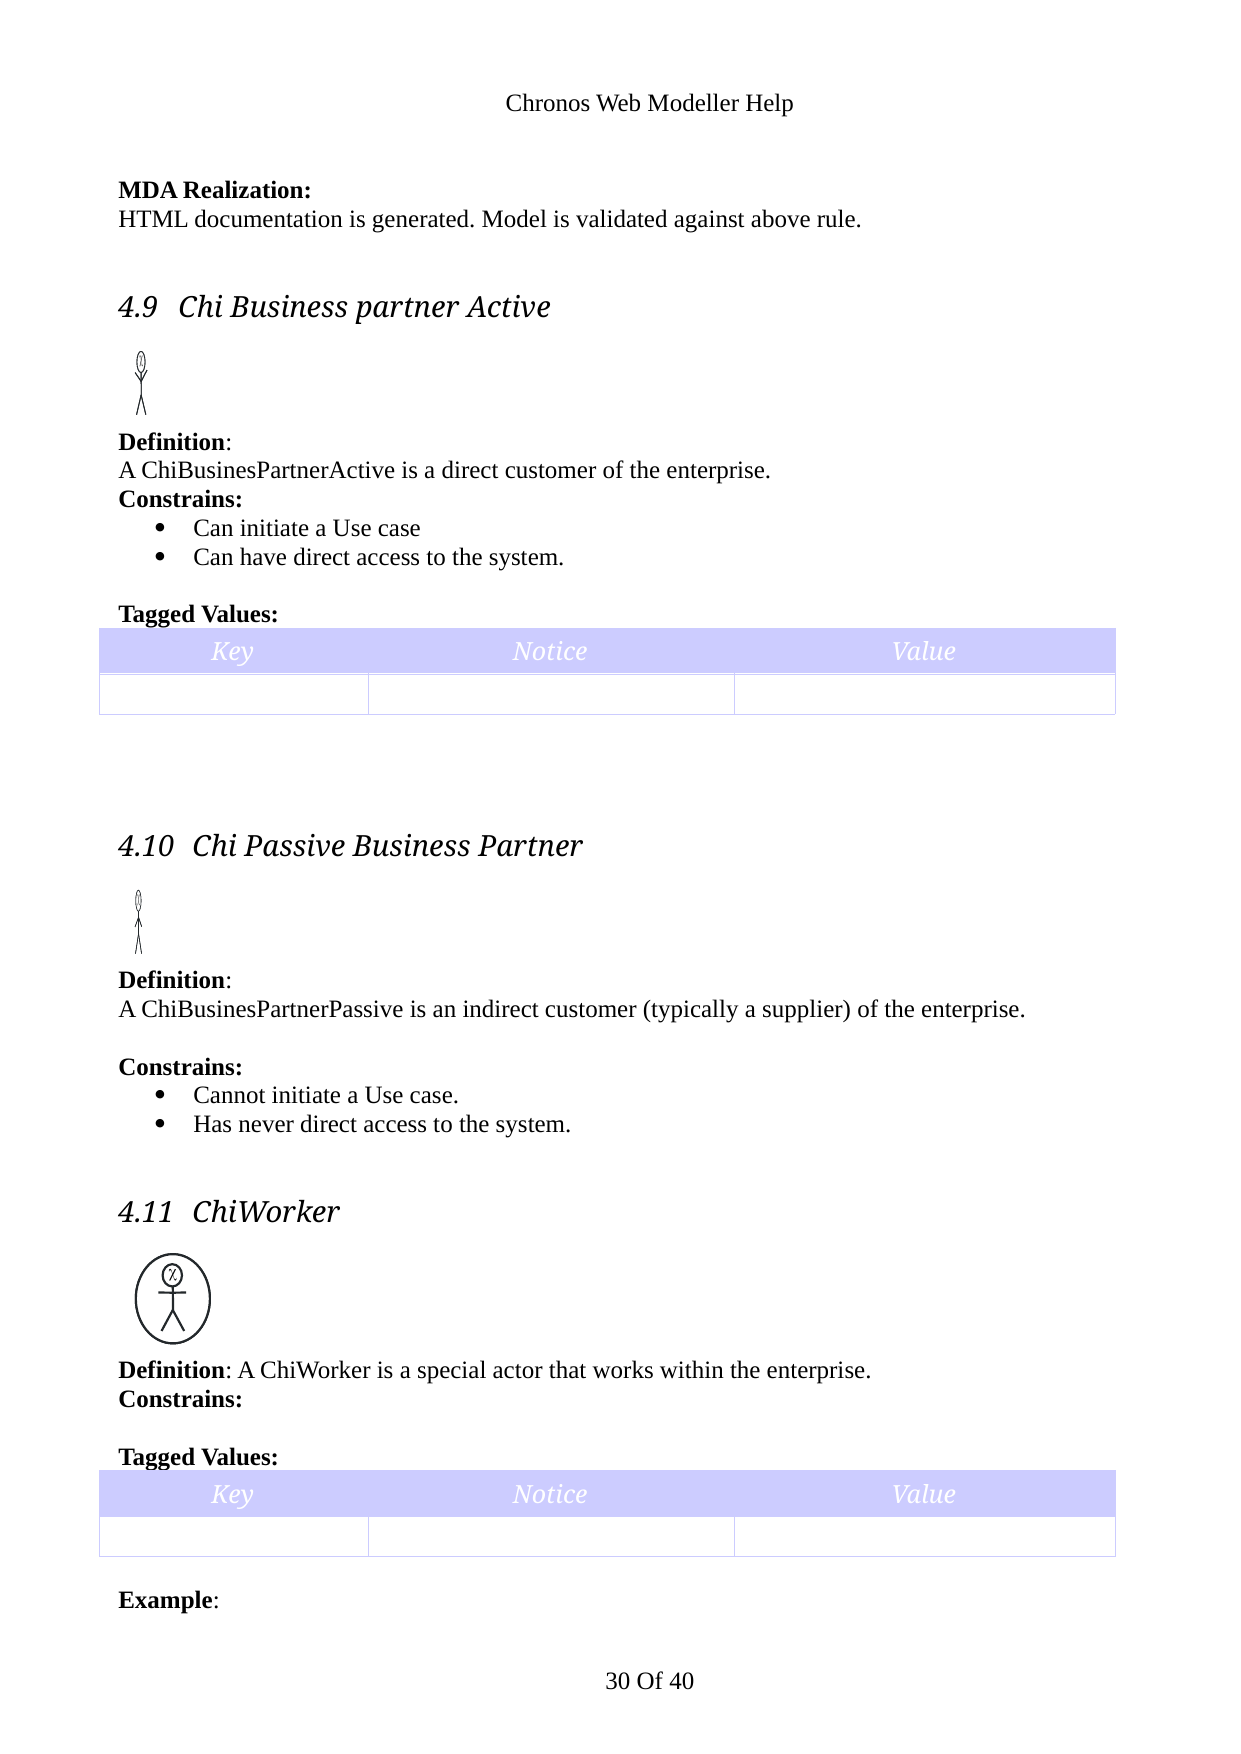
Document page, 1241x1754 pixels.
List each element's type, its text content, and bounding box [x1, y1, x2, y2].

subtitle ChiWorker [118, 1192, 1181, 1231]
table_header Key [100, 629, 368, 673]
text Tagged Values: [118, 599, 1181, 628]
text Tagged Values: [118, 1442, 1181, 1470]
text Definition: A ChiWorker is a special actor that works within the enterprise. [118, 1355, 1181, 1384]
text MDA Realization: [118, 175, 1181, 204]
table_header Value [735, 1471, 1115, 1516]
text Constrains: [118, 484, 1181, 513]
text HTML documentation is generated. Model is validated against above rule. [118, 204, 1181, 233]
text Example: [118, 1585, 1181, 1614]
table_cell [735, 675, 1115, 714]
table_header Value [735, 629, 1115, 673]
text Definition: [118, 427, 1181, 455]
list Can have direct access to the system. [156, 542, 1181, 570]
table_header Notice [369, 1471, 734, 1516]
table_cell [100, 675, 368, 714]
subtitle Chi Business partner Active [118, 286, 1181, 326]
table_header Key [100, 1471, 368, 1516]
text Definition: [118, 965, 1181, 994]
list Cannot initiate a Use case. [156, 1080, 1181, 1109]
text Constrains: [118, 1384, 1181, 1413]
list Has never direct access to the system. [156, 1109, 1181, 1138]
text A ChiBusinesPartnerActive is a direct customer of the enterprise. [118, 455, 1181, 484]
table_cell [735, 1517, 1115, 1556]
table_cell [369, 675, 734, 714]
text Constrains: [118, 1052, 1181, 1080]
table_cell [100, 1517, 368, 1556]
table_cell [369, 1517, 734, 1556]
table_header Notice [369, 629, 734, 673]
list Can initiate a Use case [156, 513, 1181, 542]
text A ChiBusinesPartnerPassive is an indirect customer (typically a supplier) of the enterprise. [118, 994, 1181, 1023]
subtitle Chi Passive Business Partner [118, 825, 1181, 865]
